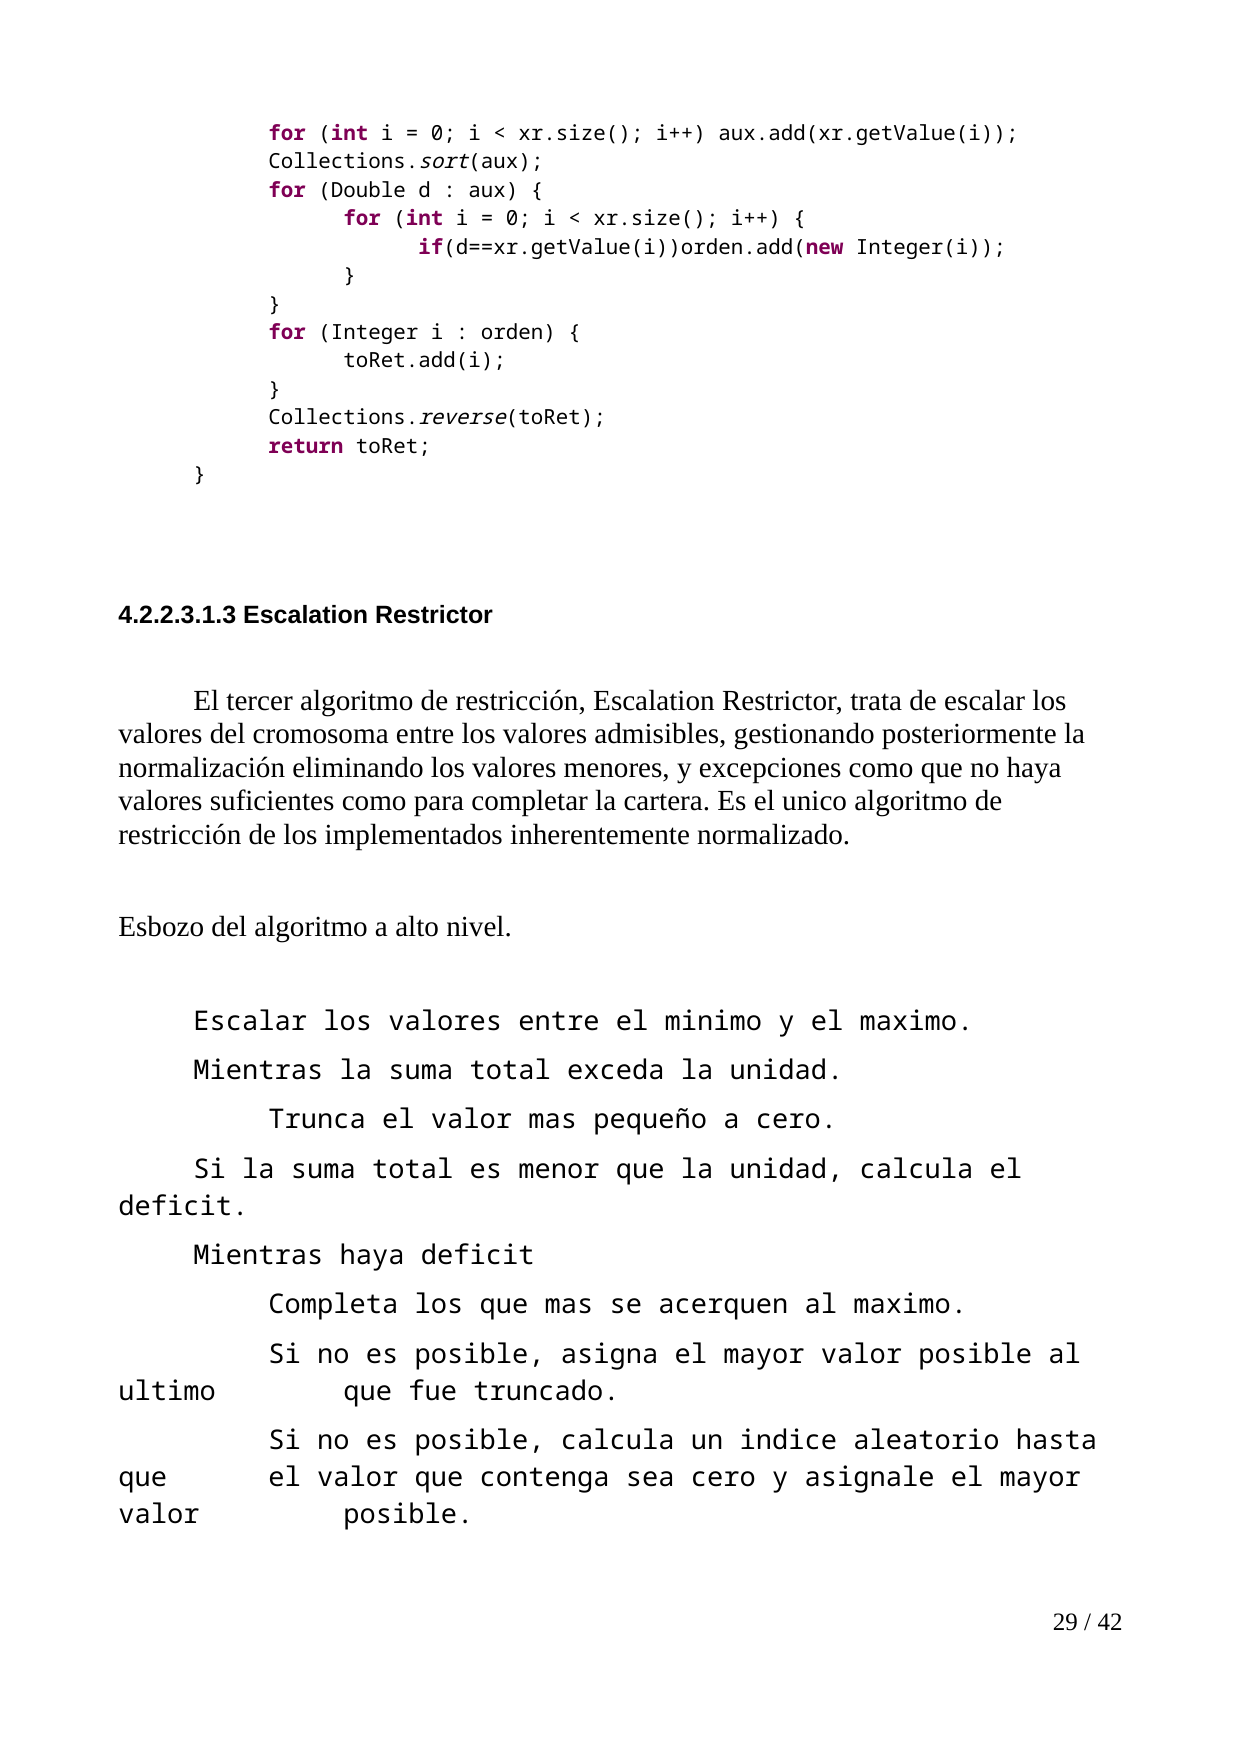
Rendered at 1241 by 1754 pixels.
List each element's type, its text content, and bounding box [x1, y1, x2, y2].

text El tercer algoritmo de restricción, Escalation Restrictor, trata de escalar los valores del cromosoma entre los valores admisibles, gestionando posteriormente la normalización eliminando los valores menores, y excepciones como que no haya valores suficientes como para completar la cartera. Es el unico algoritmo de restricción de los implementados inherentemente normalizado. [118, 683, 1122, 850]
text Esbozo del algoritmo a alto nivel. [118, 909, 1122, 942]
text Collections.sort(aux); [118, 147, 1122, 175]
text Mientras la suma total exceda la unidad. [118, 1050, 1122, 1087]
text for (Integer i : orden) { [118, 317, 1122, 346]
text for (Double d : aux) { [118, 175, 1122, 203]
text } [118, 459, 1122, 488]
text Si no es posible, asigna el mayor valor posible al ultimo que fue truncado. [118, 1334, 1122, 1408]
text } [118, 260, 1122, 289]
text Trunca el valor mas pequeño a cero. [118, 1100, 1122, 1137]
text } [118, 289, 1122, 317]
text Collections.reverse(toRet); [118, 402, 1122, 431]
text Mientras haya deficit [118, 1235, 1122, 1272]
text if(d==xr.getValue(i))orden.add(new Integer(i)); [118, 232, 1122, 260]
text Si la suma total es menor que la unidad, calcula el deficit. [118, 1149, 1122, 1223]
text } [118, 374, 1122, 402]
text Si no es posible, calcula un indice aleatorio hasta que el valor que contenga sea cero y asignale el mayor valor posible. [118, 1420, 1122, 1531]
text for (int i = 0; i < xr.size(); i++) { [118, 203, 1122, 232]
text Escalar los valores entre el minimo y el maximo. [118, 1001, 1122, 1038]
text return toRet; [118, 431, 1122, 459]
text Completa los que mas se acerquen al maximo. [118, 1285, 1122, 1322]
text for (int i = 0; i < xr.size(); i++) aux.add(xr.getValue(i)); [118, 118, 1122, 147]
subtitle 4.2.2.3.1.3 Escalation Restrictor [118, 600, 1122, 629]
text toRet.add(i); [118, 346, 1122, 374]
